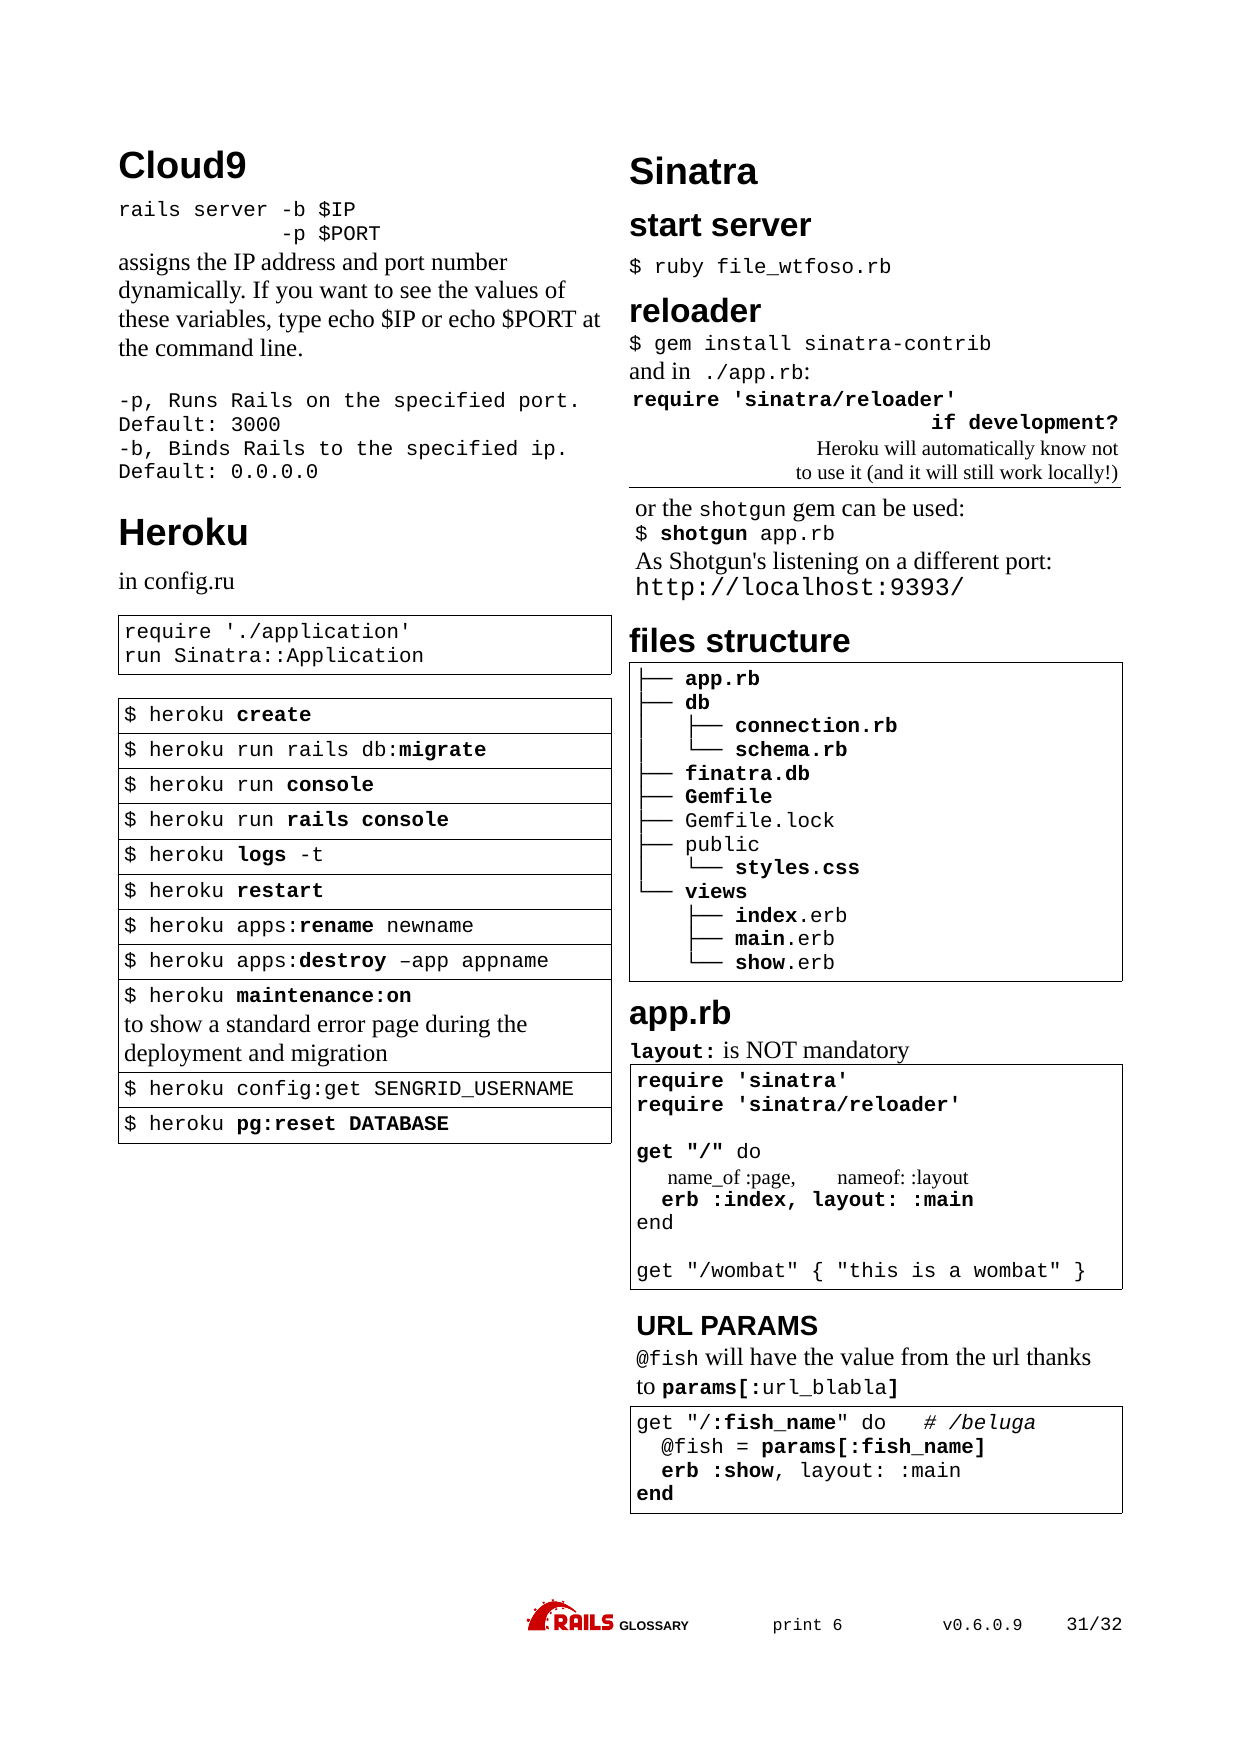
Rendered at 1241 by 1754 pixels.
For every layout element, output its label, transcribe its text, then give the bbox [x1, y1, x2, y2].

text $ gem install sinatra-contrib [629, 333, 1122, 356]
text -p, Runs Rails on the specified port. Default: 3000 -b, Binds Rails to the specified ip. Default: 0.0.0.0 [118, 390, 611, 485]
table_cell $ heroku config:get SENGRID_USERNAME [119, 1073, 611, 1107]
text -p $PORT [118, 223, 611, 247]
table_cell get "/:fish_name" do # /beluga @fish = params[:fish_name] erb :show, layout: :main end [631, 1407, 1122, 1513]
subtitle start server [629, 204, 1122, 243]
table_cell $ heroku pg:reset DATABASE [119, 1108, 611, 1142]
subtitle app.rb [629, 993, 1122, 1032]
table_header $ heroku create [119, 699, 611, 733]
table_header require 'sinatra/reloader' if development? Heroku will automatically know not to use it (and it will still work locally!) [629, 386, 1121, 487]
subtitle files structure [629, 621, 1122, 659]
subtitle Sinatra [629, 149, 1122, 193]
table_header require 'sinatra' require 'sinatra/reloader' get "/" do name_of :page, nameof: :layout erb :index, layout: :main end get "/wombat" { "this is a wombat" } [631, 1065, 1122, 1289]
table_cell $ heroku apps:destroy –app appname [119, 945, 611, 979]
table_cell or the shotgun gem can be used: $ shotgun app.rb As Shotgun's listening on a different port: http://localhost:9393/ [629, 488, 1121, 609]
table_cell URL PARAMS @fish will have the value from the url thanks to params[:url_blabla] [630, 1290, 1122, 1406]
table_cell $ heroku apps:rename newname [119, 910, 611, 944]
text layout: is NOT mandatory [629, 1035, 1122, 1064]
text and in ./app.rb: [629, 356, 1122, 386]
table_header ├── app.rb ├── db │ ├── connection.rb │ └── schema.rb ├── finatra.db ├── Gemfile ├── Gemfile.lock ├── public │ └── styles.css └── views ├── index.erb ├── main.erb └── show.erb [630, 663, 1122, 981]
text assigns the IP address and port number dynamically. If you want to see the values of these variables, type echo $IP or echo $PORT at the command line. [118, 247, 611, 362]
table_cell $ heroku run console [119, 769, 611, 803]
subtitle Heroku [118, 510, 611, 553]
text in config.ru [118, 566, 611, 595]
table_header require './application' run Sinatra::Application [119, 616, 611, 674]
text rails server -b $IP [118, 199, 611, 223]
table_cell $ heroku run rails db:migrate [119, 734, 611, 768]
table_cell $ heroku logs -t [119, 840, 611, 874]
table_cell $ heroku run rails console [119, 804, 611, 838]
text $ ruby file_wtfoso.rb [629, 256, 1122, 279]
table_cell $ heroku restart [119, 875, 611, 909]
table_cell $ heroku maintenance:on to show a standard error page during the deployment and migration [119, 980, 611, 1072]
subtitle reloader [629, 291, 1122, 330]
subtitle Cloud9 [118, 143, 611, 187]
